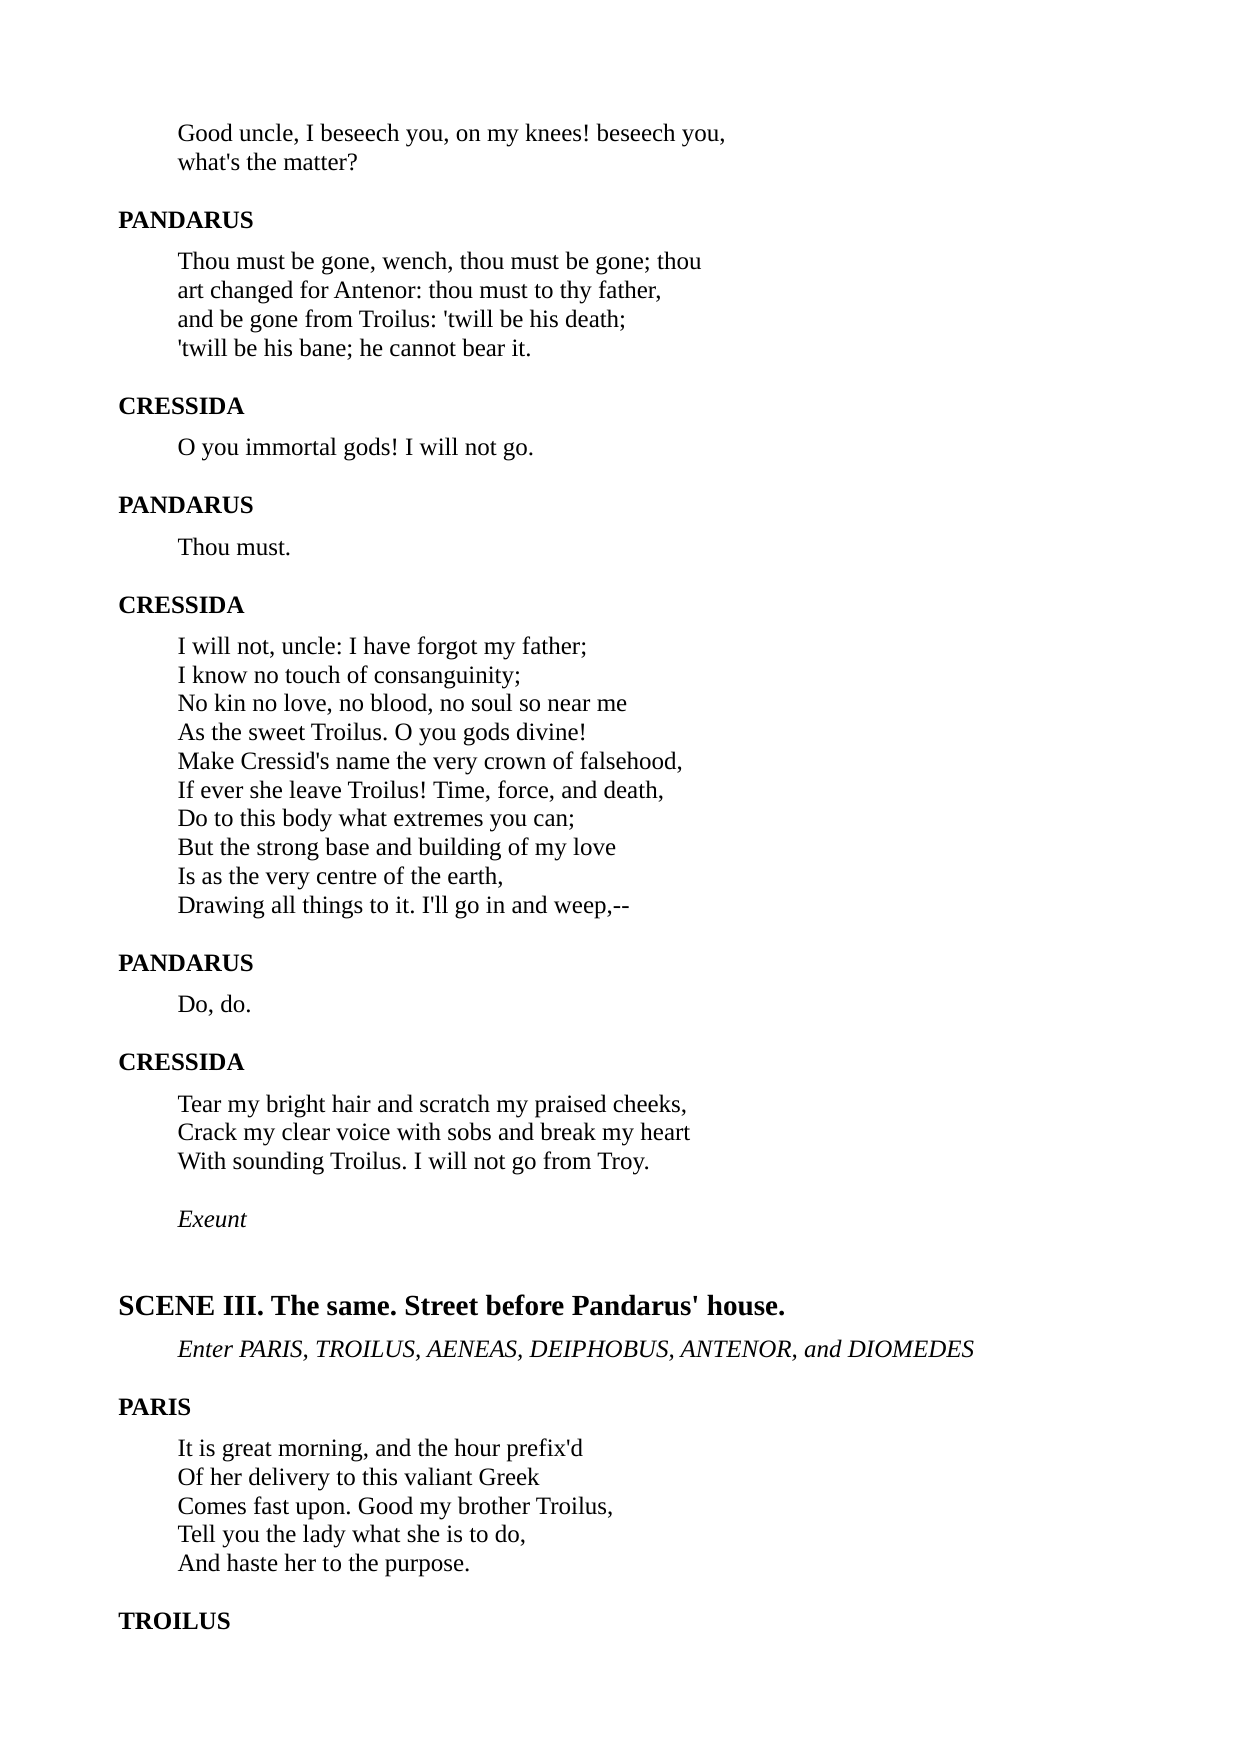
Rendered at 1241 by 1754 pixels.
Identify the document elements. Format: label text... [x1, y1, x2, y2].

text O you immortal gods! I will not go. [177, 432, 1063, 461]
text Good uncle, I beseech you, on my knees! beseech you, what's the matter? [177, 118, 1063, 176]
text CRESSIDA [118, 391, 1122, 419]
text Tear my bright hair and scratch my praised cheeks, Crack my clear voice with sobs and break my heart With sounding Troilus. I will not go from Troy. [177, 1089, 1063, 1175]
subtitle SCENE III. The same. Street before Pandarus' house. [118, 1288, 1122, 1321]
text PANDARUS [118, 205, 1122, 234]
text Thou must. [177, 532, 1063, 560]
text Thou must be gone, wench, thou must be gone; thou art changed for Antenor: thou must to thy father, and be gone from Troilus: 'twill be his death; 'twill be his bane; he cannot bear it. [177, 246, 1063, 361]
text Enter PARIS, TROILUS, AENEAS, DEIPHOBUS, ANTENOR, and DIOMEDES [177, 1334, 1063, 1362]
text Do, do. [177, 989, 1063, 1018]
text PANDARUS [118, 948, 1122, 977]
text PANDARUS [118, 490, 1122, 519]
text CRESSIDA [118, 1047, 1122, 1076]
text CRESSIDA [118, 590, 1122, 618]
text Exeunt [177, 1204, 1063, 1233]
text It is great morning, and the hour prefix'd Of her delivery to this valiant Greek Comes fast upon. Good my brother Troilus, Tell you the lady what she is to do, And haste her to the purpose. [177, 1433, 1063, 1577]
text PARIS [118, 1392, 1122, 1421]
text I will not, uncle: I have forgot my father; I know no touch of consanguinity; No kin no love, no blood, no soul so near me As the sweet Troilus. O you gods divine! Make Cressid's name the very crown of falsehood, If ever she leave Troilus! Time, force, and death, Do to this body what extremes you can; But the strong base and building of my love Is as the very centre of the earth, Drawing all things to it. I'll go in and weep,-- [177, 631, 1063, 918]
text TROILUS [118, 1606, 1122, 1635]
